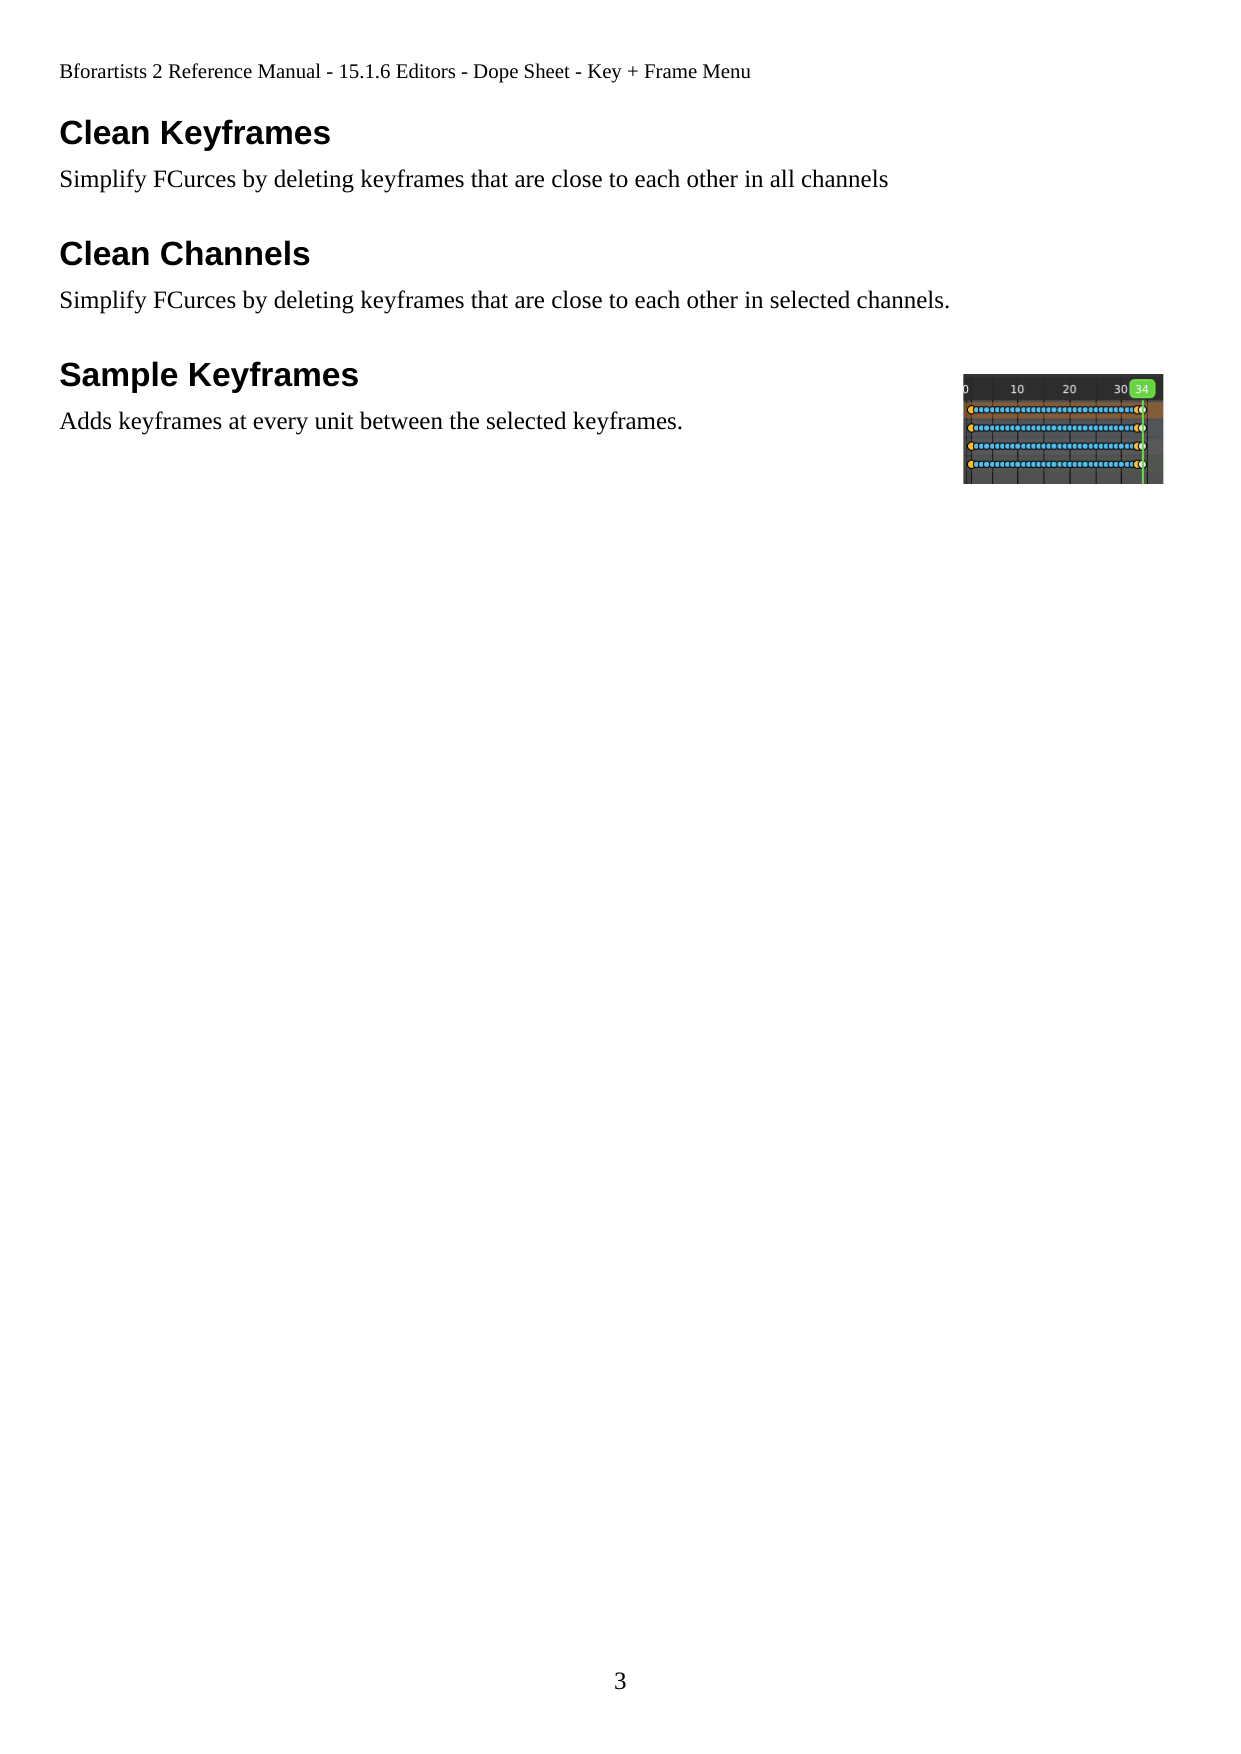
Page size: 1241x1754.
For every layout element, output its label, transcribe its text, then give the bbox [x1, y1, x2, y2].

text Simplify FCurces by deleting keyframes that are close to each other in selected channels. [59, 285, 1181, 313]
text Simplify FCurces by deleting keyframes that are close to each other in all channels [59, 164, 1181, 192]
subtitle Sample Keyframes [59, 355, 1181, 393]
subtitle Clean Channels [59, 234, 1181, 272]
text Adds keyframes at every unit between the selected keyframes. [59, 406, 963, 434]
subtitle Clean Keyframes [59, 113, 1181, 151]
picture [963, 374, 1164, 484]
